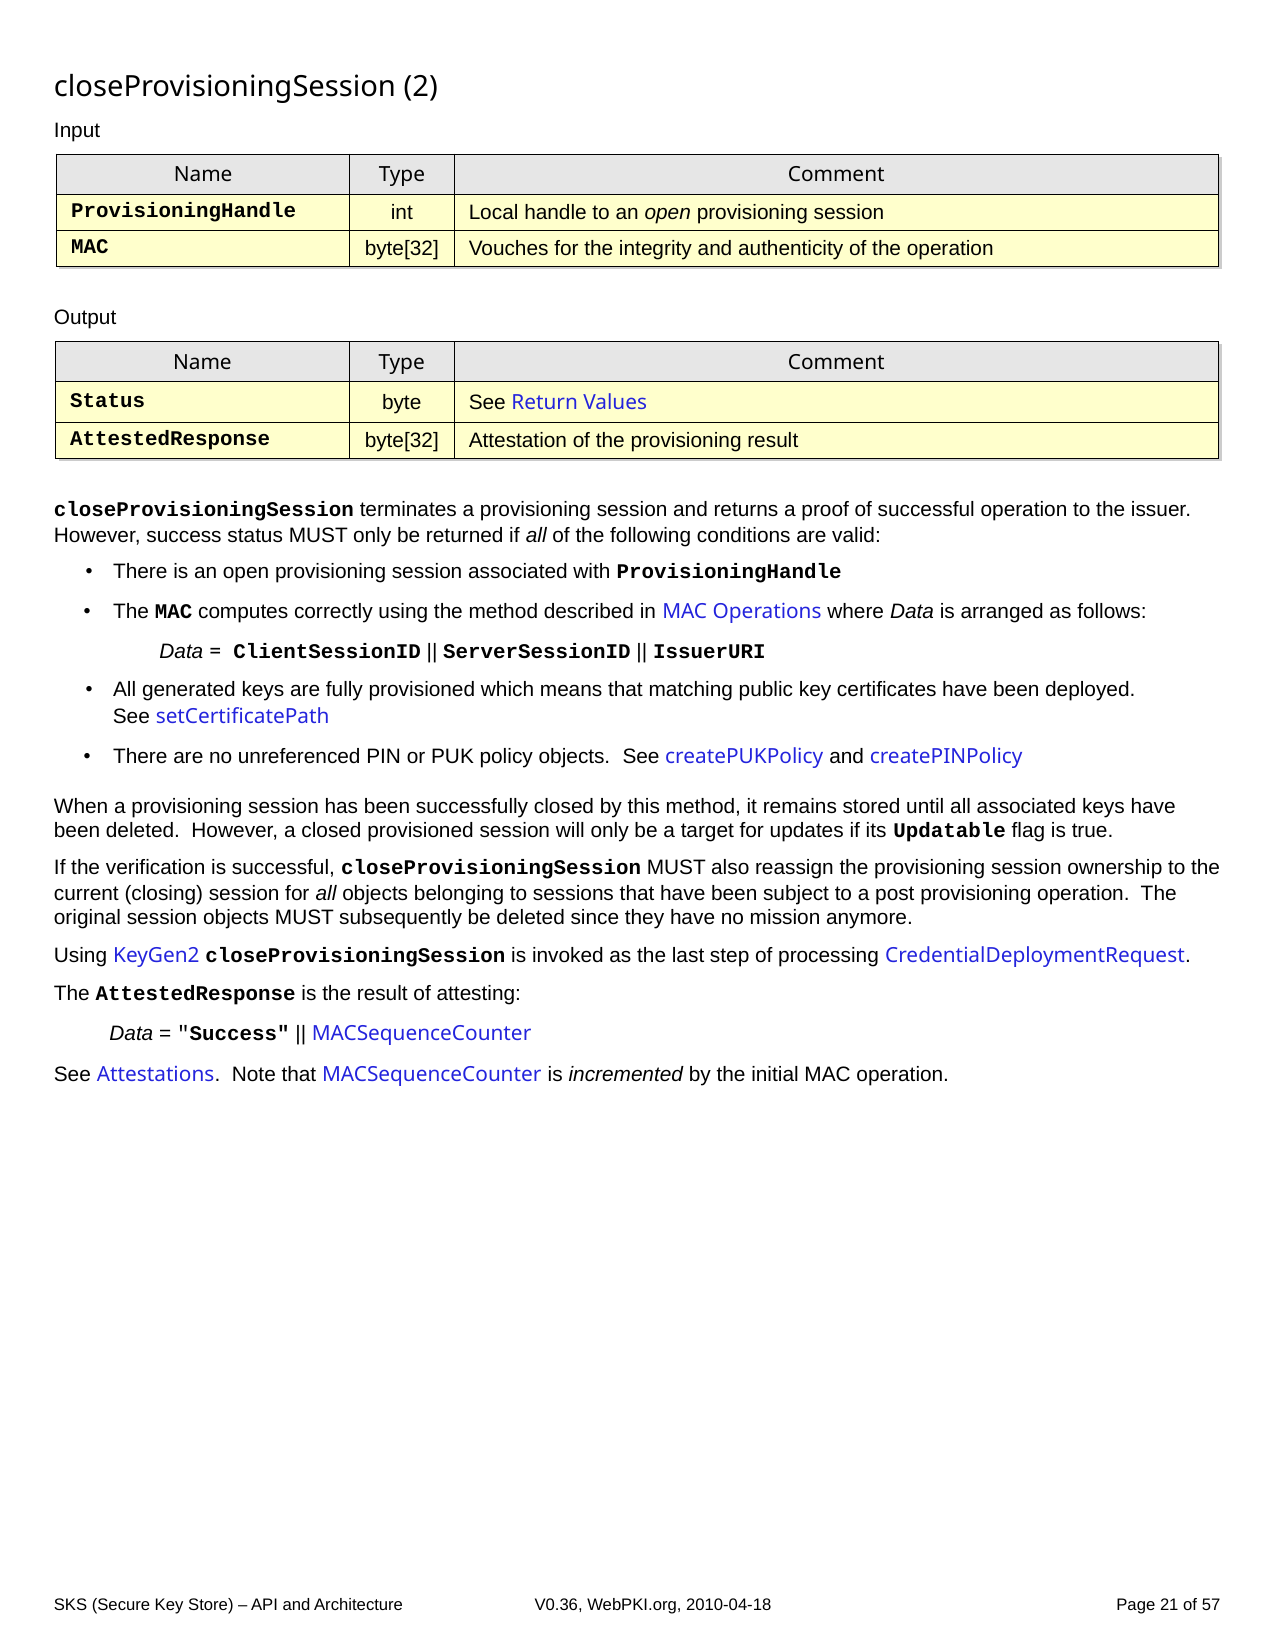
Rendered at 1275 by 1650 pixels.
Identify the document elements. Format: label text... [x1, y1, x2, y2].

table_header Name [57, 155, 349, 194]
text closeProvisioningSession terminates a provisioning session and returns a proof of successful operation to the issuer. However, success status MUST only be returned if all of the following conditions are valid: [54, 497, 1221, 547]
table_header Comment [455, 342, 1218, 381]
table_cell MAC [57, 231, 349, 266]
list All generated keys are fully provisioned which means that matching public key certificates have been deployed. See setCertificatePath [85, 677, 1221, 729]
table_cell Local handle to an open provisioning session [455, 195, 1218, 230]
table_cell byte[32] [350, 423, 454, 458]
table_cell ProvisioningHandle [57, 195, 349, 230]
text The AttestedResponse is the result of attesting: [54, 981, 1221, 1007]
table_header Name [56, 342, 349, 381]
table_cell byte [350, 382, 454, 422]
table_cell See Return Values [455, 382, 1218, 422]
table_cell byte⁮[32] [350, 231, 454, 266]
text Input [54, 118, 1221, 142]
text Using KeyGen2 closeProvisioningSession is invoked as the last step of processing CredentialDeploymentRequest. [54, 941, 1221, 969]
table_cell int [350, 195, 454, 230]
table_cell AttestedResponse [56, 423, 349, 458]
subtitle closeProvisioningSession (2) [54, 66, 1221, 105]
text When a provisioning session has been successfully closed by this method, it remains stored until all associated keys have been deleted. However, a closed provisioned session will only be a target for updates if its Updatable flag is true. [54, 769, 1221, 843]
list There is an open provisioning session associated with ProvisioningHandle [85, 559, 1221, 584]
table_cell Status [56, 382, 349, 422]
list The MAC computes correctly using the method described in MAC Operations where Data is arranged as follows: [83, 596, 1221, 625]
text Data = "Success" || MACSequenceCounter [54, 1018, 1221, 1047]
text If the verification is successful, closeProvisioningSession MUST also reassign the provisioning session ownership to the current (closing) session for all objects belonging to sessions that have been subject to a post provisioning operation. The original session objects MUST subsequently be deleted since they have no mission anymore. [54, 855, 1221, 929]
list Data = ClientSessionID || ServerSessionID || IssuerURI [83, 637, 1221, 665]
table_cell Vouches for the integrity and authenticity of the operation [455, 231, 1218, 266]
text Output [54, 305, 1221, 329]
table_header Type [350, 155, 454, 194]
table_header Type [350, 342, 454, 381]
list There are no unreferenced PIN or PUK policy objects. See createPUKPolicy and createPINPolicy [83, 741, 1221, 769]
table_header Comment [455, 155, 1218, 194]
table_cell Attestation of the provisioning result [455, 423, 1218, 458]
text See Attestations. Note that MACSequenceCounter is incremented by the initial MAC operation. [54, 1059, 1221, 1087]
